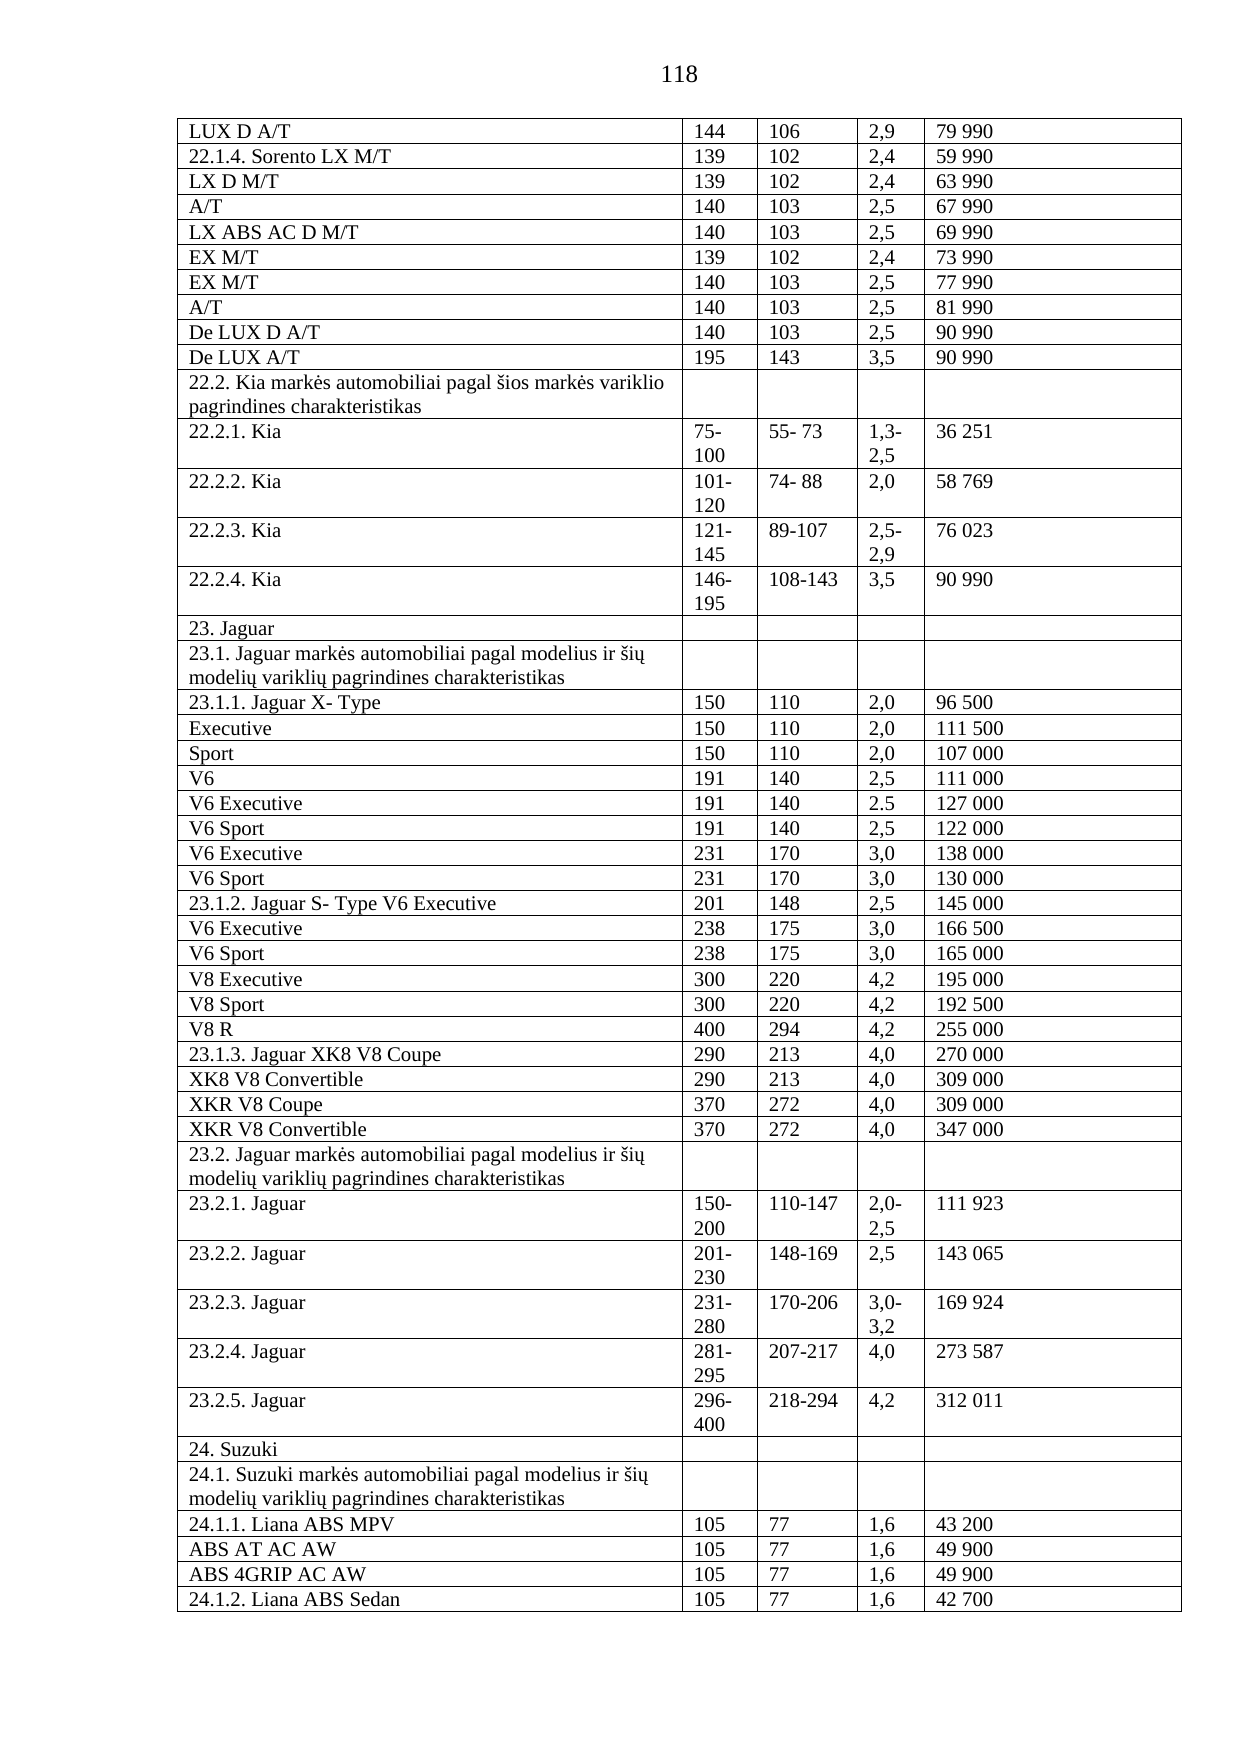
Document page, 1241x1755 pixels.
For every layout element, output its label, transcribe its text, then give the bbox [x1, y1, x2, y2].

table_cell [858, 1437, 924, 1461]
table_cell 36 251 [925, 419, 1181, 467]
table_cell 2,9 [858, 119, 924, 143]
table_cell 3,5 [858, 345, 924, 369]
table_cell [925, 1437, 1181, 1461]
table_cell [683, 1437, 757, 1461]
table_cell 175 [758, 916, 857, 940]
table_cell 43 200 [925, 1511, 1181, 1536]
table_cell 218-294 [758, 1388, 857, 1436]
table_cell 49 900 [925, 1537, 1181, 1561]
table_cell 2,5 [858, 270, 924, 294]
table_cell 169 924 [925, 1290, 1181, 1338]
table_cell 140 [683, 295, 757, 319]
table_cell 4,2 [858, 966, 924, 991]
table_cell 110 [758, 741, 857, 764]
table_cell [925, 1462, 1181, 1510]
table_cell 110 [758, 715, 857, 739]
table_cell [858, 641, 924, 689]
table_cell 105 [683, 1537, 757, 1561]
table_cell 23.2.2. Jaguar [178, 1241, 682, 1289]
table_cell 103 [758, 320, 857, 344]
table_cell 146-195 [683, 567, 757, 615]
table_cell 1,6 [858, 1587, 924, 1611]
table_cell 105 [683, 1511, 757, 1536]
table_cell 2,5 [858, 816, 924, 840]
table_cell 58 769 [925, 469, 1181, 517]
table_cell 77 [758, 1562, 857, 1586]
table_cell 22.2. Kia markės automobiliai pagal šios markės variklio pagrindines charakteristikas [178, 370, 682, 418]
table_cell 2,5 [858, 295, 924, 319]
table_cell [925, 370, 1181, 418]
table_cell 2,0 [858, 741, 924, 764]
table_cell LX ABS AC D M/T [178, 220, 682, 244]
table_cell 110 [758, 690, 857, 714]
table_cell 105 [683, 1562, 757, 1586]
table_cell 1,6 [858, 1562, 924, 1586]
table_cell 127 000 [925, 791, 1181, 815]
table_cell 347 000 [925, 1117, 1181, 1141]
table_cell 130 000 [925, 866, 1181, 890]
table_cell 23.2. Jaguar markės automobiliai pagal modelius ir šių modelių variklių pagrindines charakteristikas [178, 1142, 682, 1190]
table_cell V6 [178, 766, 682, 790]
table_cell 143 [758, 345, 857, 369]
table_cell 290 [683, 1067, 757, 1091]
table_cell [683, 1462, 757, 1510]
table_cell [925, 1142, 1181, 1190]
table_cell 42 700 [925, 1587, 1181, 1611]
table_cell 24.1.1. Liana ABS MPV [178, 1511, 682, 1536]
table_cell 2,5 [858, 320, 924, 344]
table_cell Sport [178, 741, 682, 764]
table_cell 213 [758, 1067, 857, 1091]
table_cell [858, 1142, 924, 1190]
table_cell 23.2.3. Jaguar [178, 1290, 682, 1338]
table_cell [858, 370, 924, 418]
table_cell 77 [758, 1537, 857, 1561]
table_cell 140 [683, 220, 757, 244]
table_cell 90 990 [925, 345, 1181, 369]
table_cell 140 [683, 270, 757, 294]
table_cell XKR V8 Convertible [178, 1117, 682, 1141]
table_cell [683, 1142, 757, 1190]
table_cell 3,5 [858, 567, 924, 615]
table_cell 122 000 [925, 816, 1181, 840]
table_cell 22.2.1. Kia [178, 419, 682, 467]
table_cell 22.2.2. Kia [178, 469, 682, 517]
table_cell 103 [758, 270, 857, 294]
table_cell 148 [758, 891, 857, 915]
table_cell 23.1.1. Jaguar X- Type [178, 690, 682, 714]
table_cell 102 [758, 245, 857, 269]
table_cell 74- 88 [758, 469, 857, 517]
table_cell V6 Executive [178, 916, 682, 940]
table_cell 139 [683, 144, 757, 168]
table_cell 2,5 [858, 891, 924, 915]
table_cell 4,0 [858, 1042, 924, 1066]
table_cell 309 000 [925, 1067, 1181, 1091]
table_cell 3,0 [858, 941, 924, 965]
table_cell 105 [683, 1587, 757, 1611]
table_cell [758, 1437, 857, 1461]
table_cell 2,4 [858, 169, 924, 193]
table_cell XK8 V8 Convertible [178, 1067, 682, 1091]
table_cell 107 000 [925, 741, 1181, 764]
table_cell 4,2 [858, 1388, 924, 1436]
table_cell 195 000 [925, 966, 1181, 991]
table_cell 170-206 [758, 1290, 857, 1338]
table_cell 81 990 [925, 295, 1181, 319]
table_cell 309 000 [925, 1092, 1181, 1116]
table_cell 77 [758, 1511, 857, 1536]
table_cell 77 [758, 1587, 857, 1611]
table_cell 273 587 [925, 1339, 1181, 1387]
table_cell 300 [683, 992, 757, 1016]
table_cell 22.2.3. Kia [178, 518, 682, 566]
table_cell V6 Executive [178, 841, 682, 865]
table_cell 67 990 [925, 195, 1181, 218]
table_cell De LUX D A/T [178, 320, 682, 344]
table_cell [925, 616, 1181, 640]
table_cell 139 [683, 169, 757, 193]
table_cell [683, 641, 757, 689]
table_cell V6 Sport [178, 941, 682, 965]
table_cell 238 [683, 941, 757, 965]
table_cell 63 990 [925, 169, 1181, 193]
table_cell XKR V8 Coupe [178, 1092, 682, 1116]
table_cell 23.1.2. Jaguar S- Type V6 Executive [178, 891, 682, 915]
table_cell 170 [758, 866, 857, 890]
table_cell 59 990 [925, 144, 1181, 168]
table_cell 175 [758, 941, 857, 965]
table_cell 111 500 [925, 715, 1181, 739]
table_cell 2,5 [858, 1241, 924, 1289]
table_cell 102 [758, 169, 857, 193]
table_cell 23.1. Jaguar markės automobiliai pagal modelius ir šių modelių variklių pagrindines charakteristikas [178, 641, 682, 689]
table_cell ABS 4GRIP AC AW [178, 1562, 682, 1586]
table_cell 55- 73 [758, 419, 857, 467]
table_cell EX M/T [178, 270, 682, 294]
table_cell 231-280 [683, 1290, 757, 1338]
table_cell A/T [178, 195, 682, 218]
table_cell 220 [758, 966, 857, 991]
table_cell 103 [758, 220, 857, 244]
table_cell 102 [758, 144, 857, 168]
table_cell Executive [178, 715, 682, 739]
table_cell 294 [758, 1017, 857, 1041]
table_cell 201 [683, 891, 757, 915]
table_cell V6 Sport [178, 866, 682, 890]
table_cell 290 [683, 1042, 757, 1066]
table_cell 296-400 [683, 1388, 757, 1436]
table_cell 2,5 [858, 195, 924, 218]
table_cell 150 [683, 741, 757, 764]
table_cell V8 Executive [178, 966, 682, 991]
table_cell 4,2 [858, 1017, 924, 1041]
table_cell 145 000 [925, 891, 1181, 915]
table_cell 400 [683, 1017, 757, 1041]
table_cell 370 [683, 1117, 757, 1141]
table_cell 23.2.5. Jaguar [178, 1388, 682, 1436]
table_cell 22.2.4. Kia [178, 567, 682, 615]
table_cell 140 [758, 766, 857, 790]
table_cell 1,3-2,5 [858, 419, 924, 467]
table_cell 2.5 [858, 791, 924, 815]
table_cell 3,0 [858, 916, 924, 940]
table_cell 191 [683, 791, 757, 815]
table_cell 77 990 [925, 270, 1181, 294]
table_cell 4,0 [858, 1339, 924, 1387]
table_cell 24.1.2. Liana ABS Sedan [178, 1587, 682, 1611]
table_cell 108-143 [758, 567, 857, 615]
table_cell 140 [683, 320, 757, 344]
table_cell 2,4 [858, 245, 924, 269]
table_cell 69 990 [925, 220, 1181, 244]
table_cell 300 [683, 966, 757, 991]
table_cell 140 [683, 195, 757, 218]
table_cell 2,0 [858, 715, 924, 739]
table_cell 238 [683, 916, 757, 940]
table_cell [758, 1462, 857, 1510]
table_cell 3,0 [858, 841, 924, 865]
table_cell 139 [683, 245, 757, 269]
table_cell EX M/T [178, 245, 682, 269]
table_cell 370 [683, 1092, 757, 1116]
table_cell [758, 1142, 857, 1190]
table_cell 111 923 [925, 1191, 1181, 1239]
table_cell 2,0 [858, 469, 924, 517]
table_cell 138 000 [925, 841, 1181, 865]
table_cell 170 [758, 841, 857, 865]
table_cell 220 [758, 992, 857, 1016]
table_cell 191 [683, 766, 757, 790]
table_cell 22.1.4. Sorento LX M/T [178, 144, 682, 168]
table_cell 270 000 [925, 1042, 1181, 1066]
table_cell 121-145 [683, 518, 757, 566]
table_cell 312 011 [925, 1388, 1181, 1436]
table_cell 281-295 [683, 1339, 757, 1387]
table_cell 90 990 [925, 320, 1181, 344]
table_cell 140 [758, 791, 857, 815]
table_cell 140 [758, 816, 857, 840]
table_cell 23.1.3. Jaguar XK8 V8 Coupe [178, 1042, 682, 1066]
table_cell 165 000 [925, 941, 1181, 965]
table_cell 23.2.4. Jaguar [178, 1339, 682, 1387]
table_cell 2,5 [858, 766, 924, 790]
table_cell 231 [683, 866, 757, 890]
table_cell 4,0 [858, 1067, 924, 1091]
table_cell 201-230 [683, 1241, 757, 1289]
table_cell 4,0 [858, 1117, 924, 1141]
table_cell 150 [683, 715, 757, 739]
table_cell 2,5 [858, 220, 924, 244]
table_cell 272 [758, 1092, 857, 1116]
table_cell 73 990 [925, 245, 1181, 269]
table_cell V8 R [178, 1017, 682, 1041]
table_cell 2,4 [858, 144, 924, 168]
table_cell 76 023 [925, 518, 1181, 566]
table_cell 103 [758, 195, 857, 218]
table_cell 231 [683, 841, 757, 865]
table_cell 166 500 [925, 916, 1181, 940]
table_cell 110-147 [758, 1191, 857, 1239]
table_cell 2,0 [858, 690, 924, 714]
table_cell 1,6 [858, 1511, 924, 1536]
table_cell 2,0-2,5 [858, 1191, 924, 1239]
table_cell 143 065 [925, 1241, 1181, 1289]
table_cell [858, 1462, 924, 1510]
table_cell 79 990 [925, 119, 1181, 143]
table_cell 101-120 [683, 469, 757, 517]
table_cell 3,0-3,2 [858, 1290, 924, 1338]
table_cell 3,0 [858, 866, 924, 890]
table_cell ABS AT AC AW [178, 1537, 682, 1561]
table_cell 103 [758, 295, 857, 319]
table_cell 4,2 [858, 992, 924, 1016]
table_cell LX D M/T [178, 169, 682, 193]
table_cell [858, 616, 924, 640]
table_cell 144 [683, 119, 757, 143]
table_cell 2,5-2,9 [858, 518, 924, 566]
table_cell 90 990 [925, 567, 1181, 615]
table_cell 213 [758, 1042, 857, 1066]
table_cell 23. Jaguar [178, 616, 682, 640]
table_cell 255 000 [925, 1017, 1181, 1041]
table_cell 148-169 [758, 1241, 857, 1289]
table_cell 150-200 [683, 1191, 757, 1239]
table_cell [683, 616, 757, 640]
table_cell 272 [758, 1117, 857, 1141]
table_cell [758, 616, 857, 640]
table_cell [758, 641, 857, 689]
table_cell [683, 370, 757, 418]
table_cell 195 [683, 345, 757, 369]
table_cell V6 Sport [178, 816, 682, 840]
table_cell 1,6 [858, 1537, 924, 1561]
table_cell 4,0 [858, 1092, 924, 1116]
table_cell 150 [683, 690, 757, 714]
table_cell 24.1. Suzuki markės automobiliai pagal modelius ir šių modelių variklių pagrindines charakteristikas [178, 1462, 682, 1510]
table_cell 106 [758, 119, 857, 143]
table_cell 75-100 [683, 419, 757, 467]
table_cell [758, 370, 857, 418]
table_cell V6 Executive [178, 791, 682, 815]
table_cell 24. Suzuki [178, 1437, 682, 1461]
table_cell A/T [178, 295, 682, 319]
table_cell 23.2.1. Jaguar [178, 1191, 682, 1239]
table_cell V8 Sport [178, 992, 682, 1016]
table_cell 96 500 [925, 690, 1181, 714]
table_cell 191 [683, 816, 757, 840]
table_cell 207-217 [758, 1339, 857, 1387]
table_cell 192 500 [925, 992, 1181, 1016]
table_cell De LUX A/T [178, 345, 682, 369]
table_cell 89-107 [758, 518, 857, 566]
table_cell 111 000 [925, 766, 1181, 790]
table_cell LUX D A/T [178, 119, 682, 143]
table_cell [925, 641, 1181, 689]
table_cell 49 900 [925, 1562, 1181, 1586]
